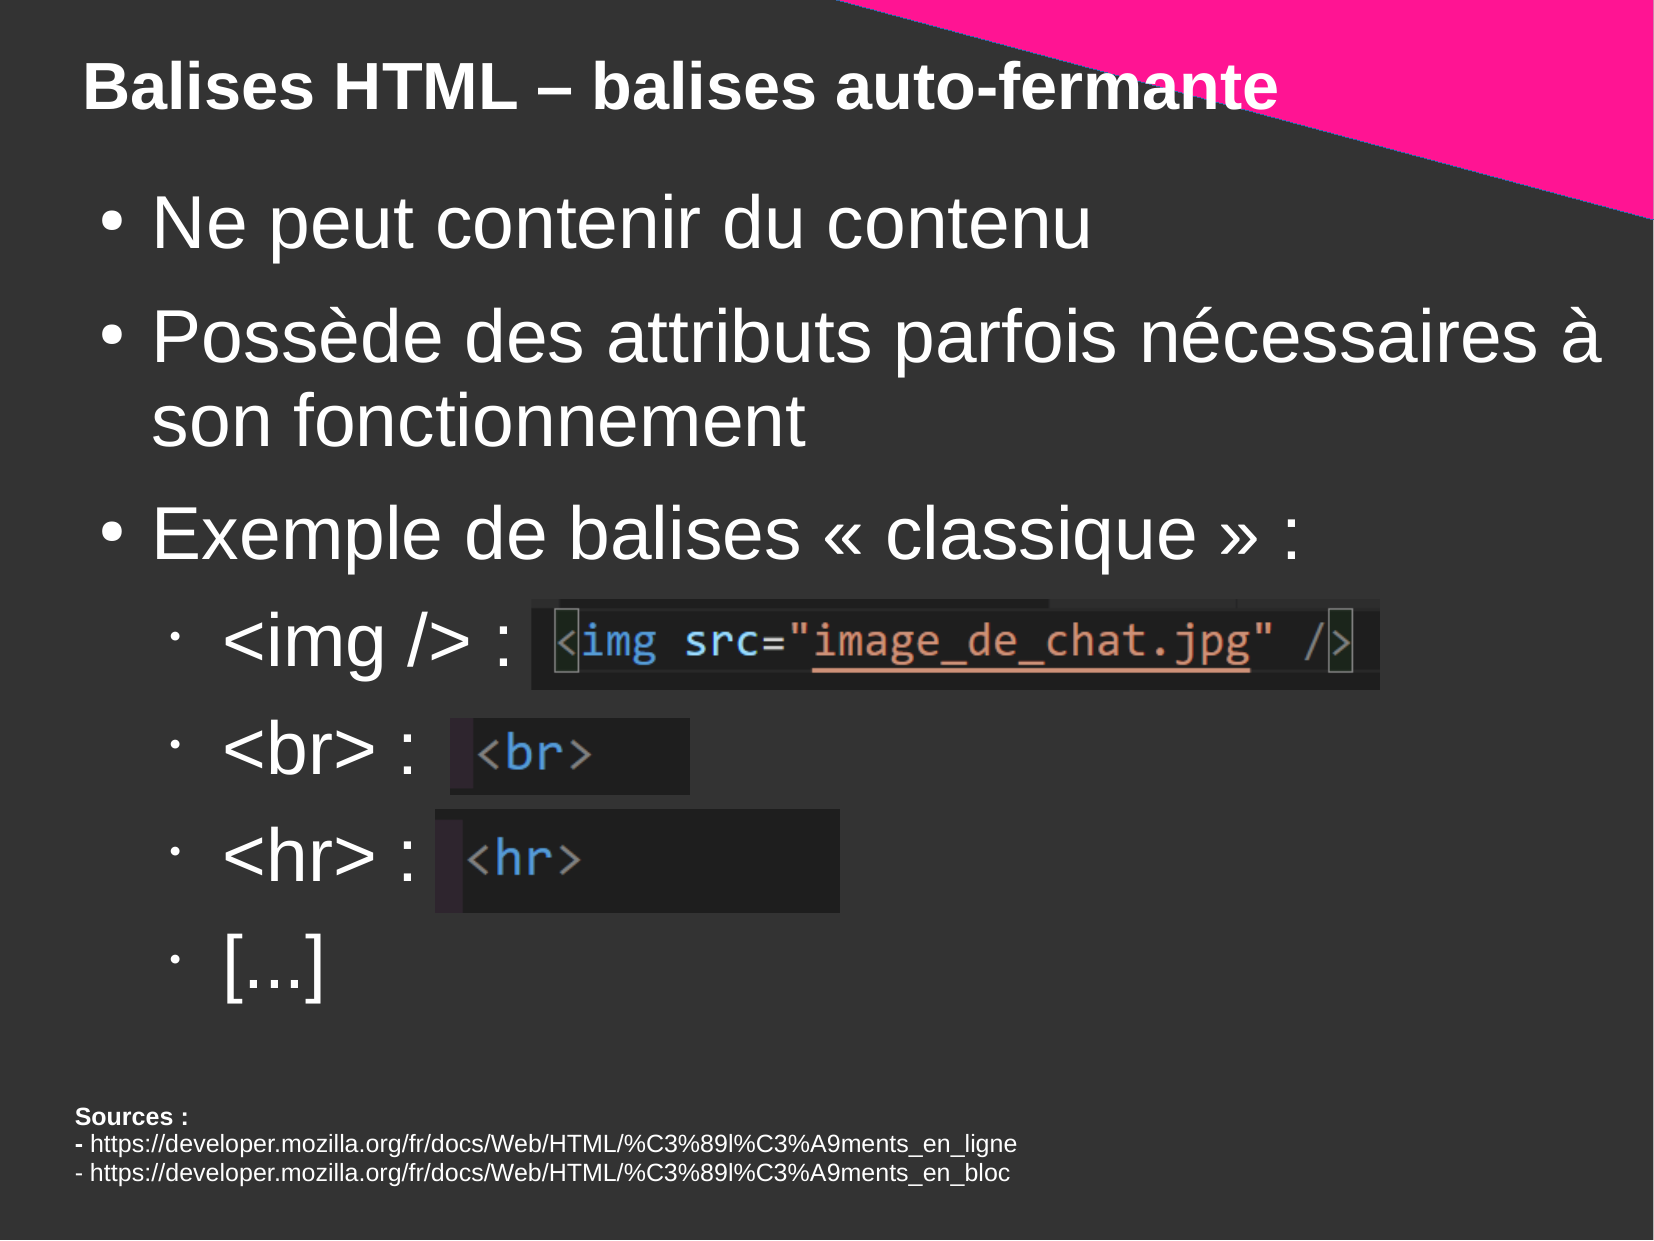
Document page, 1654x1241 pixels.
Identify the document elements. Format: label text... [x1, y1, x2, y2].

list Ne peut contenir du contenu Possède des attributs parfois nécessaires à son fonctionnement Exemple de balises « classique » : <img /> : <br> : <hr> : [...] [80, 180, 1620, 1035]
picture [531, 599, 1380, 690]
picture [450, 718, 690, 795]
picture [435, 809, 840, 914]
text_box Sources : - https://developer.mozilla.org/fr/docs/Web/HTML/%C3%89l%C3%A9ments_en_ligne - https://developer.mozilla.org/fr/docs/Web/HTML/%C3%89l%C3%A9ments_en_bloc [59, 1094, 1546, 1227]
text_box [836, 0, 1654, 220]
title Balises HTML – balises auto-fermante [82, 49, 1571, 162]
